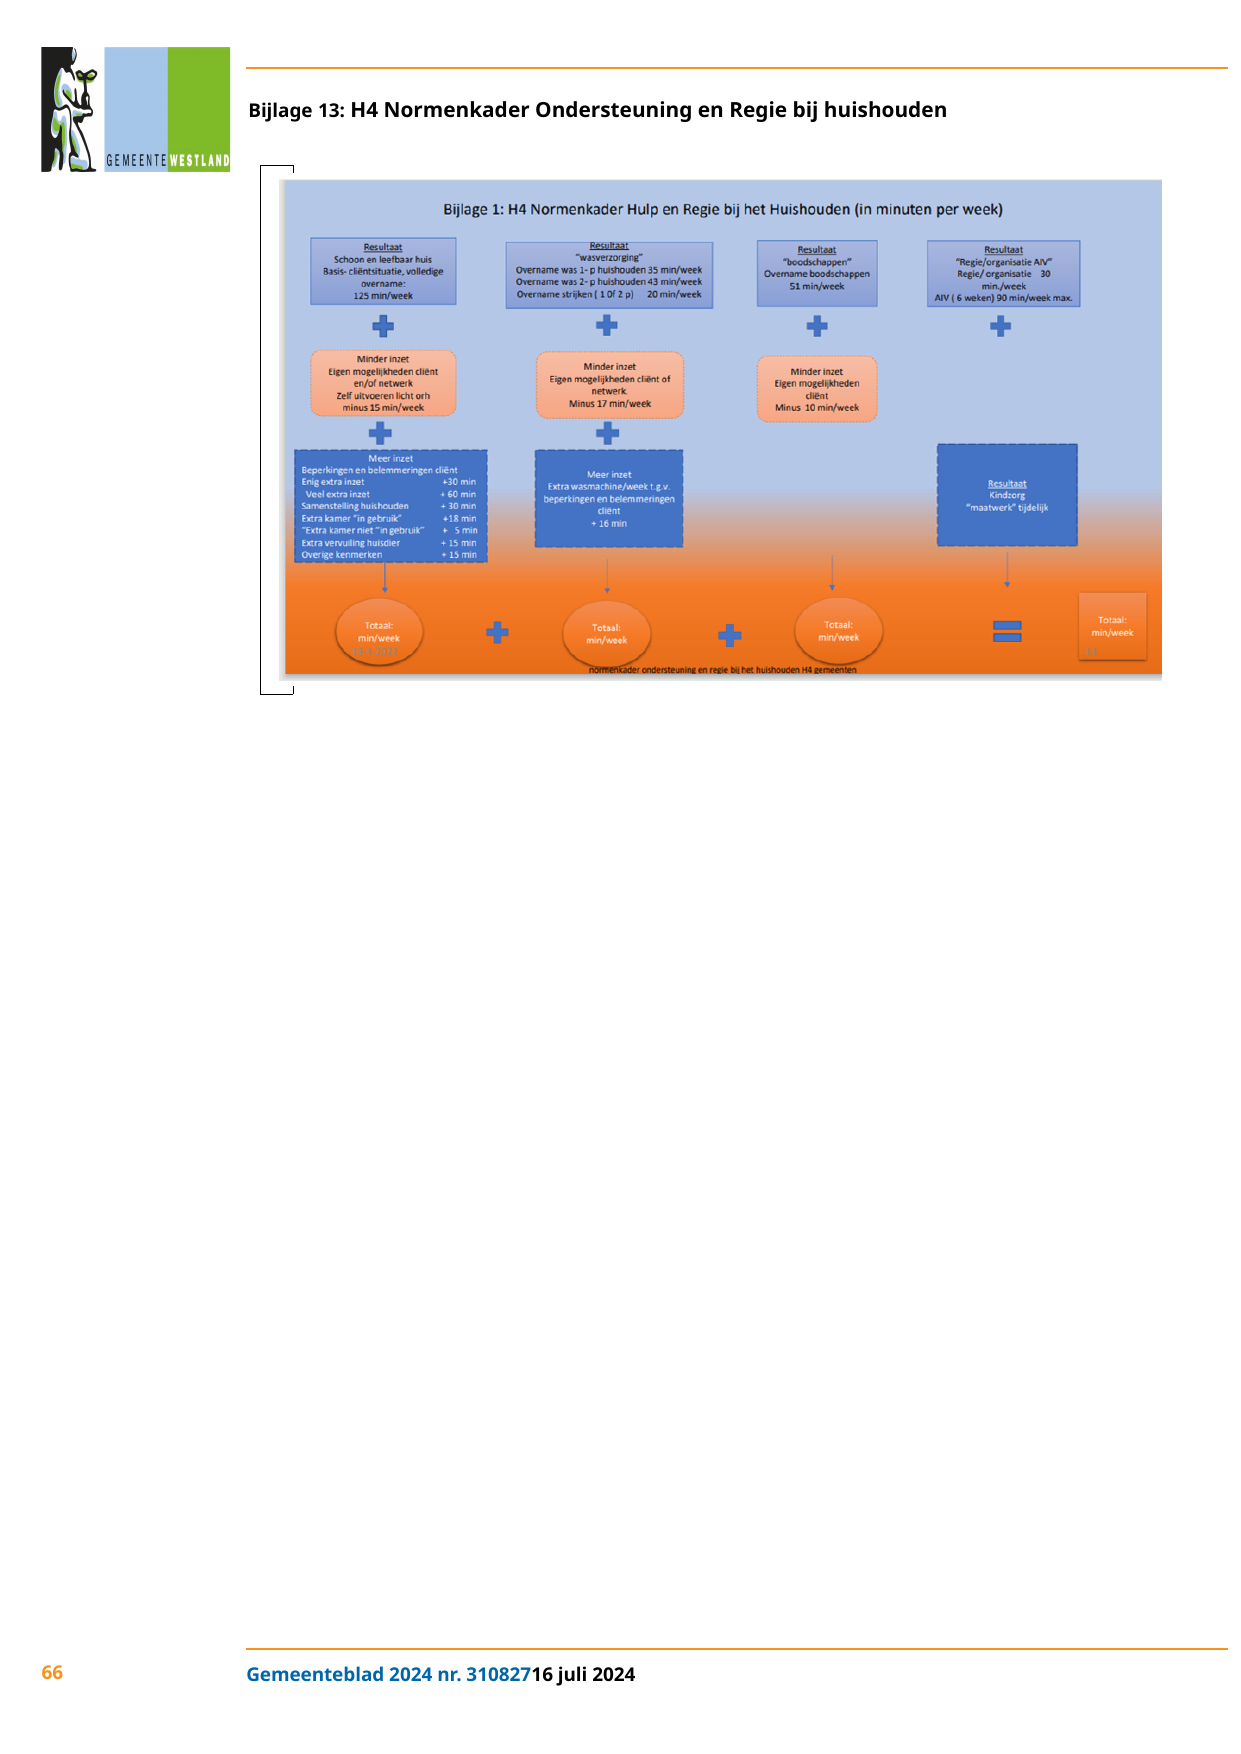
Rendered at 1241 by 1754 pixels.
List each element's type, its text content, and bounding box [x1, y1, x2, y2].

picture [41, 47, 231, 172]
picture [268, 173, 1173, 686]
text Bijlage 13: H4 Normenkader Ondersteuning en Regie bij huishouden [248, 95, 1152, 123]
